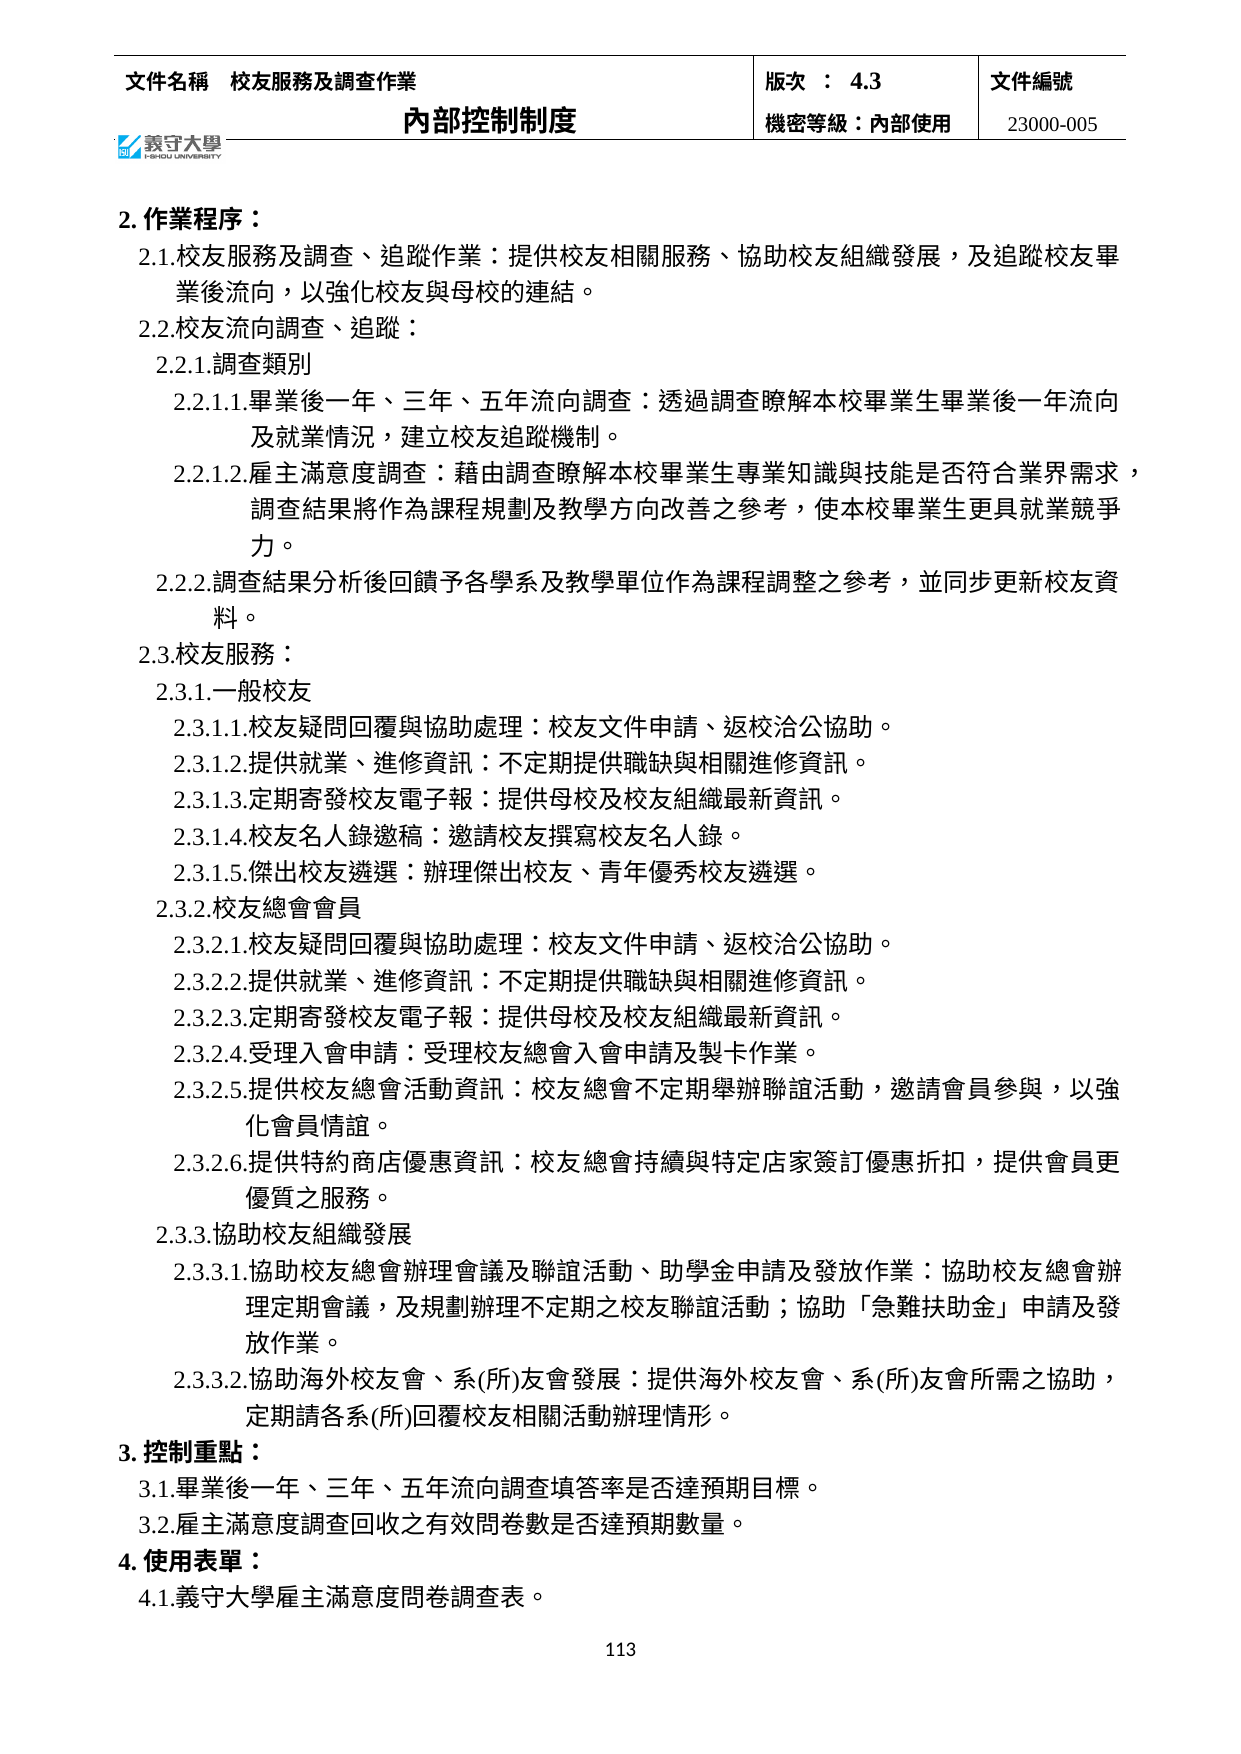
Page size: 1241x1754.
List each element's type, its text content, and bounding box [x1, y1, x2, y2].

text 2.2.1.2.雇主滿意度調查：藉由調查瞭解本校畢業生專業知識與技能是否符合業界需求，調查結果將作為課程規劃及教學方向改善之參考，使本校畢業生更具就業競爭力。 [173, 453, 1122, 562]
text 4.1.義守大學雇主滿意度問卷調查表。 [138, 1577, 1122, 1613]
text 2.3.3.協助校友組織發展 [156, 1215, 1122, 1251]
text 2.2.2.調查結果分析後回饋予各學系及教學單位作為課程調整之參考，並同步更新校友資料。 [156, 562, 1122, 635]
text 3.1.畢業後一年、三年、五年流向調查填答率是否達預期目標。 [138, 1468, 1122, 1505]
text 2.3.2.6.提供特約商店優惠資訊：校友總會持續與特定店家簽訂優惠折扣，提供會員更優質之服務。 [173, 1142, 1122, 1215]
text 2.3.2.1.校友疑問回覆與協助處理：校友文件申請、返校洽公協助。 [173, 925, 1122, 961]
text 2.3.2.5.提供校友總會活動資訊：校友總會不定期舉辦聯誼活動，邀請會員參與，以強化會員情誼。 [173, 1070, 1122, 1142]
text 2.3.1.3.定期寄發校友電子報：提供母校及校友組織最新資訊。 [173, 780, 1122, 816]
text 2.3.2.2.提供就業、進修資訊：不定期提供職缺與相關進修資訊。 [173, 961, 1122, 997]
text 2.3.1.5.傑出校友遴選：辦理傑出校友、青年優秀校友遴選。 [173, 852, 1122, 888]
text 2.3.2.3.定期寄發校友電子報：提供母校及校友組織最新資訊。 [173, 997, 1122, 1033]
text 2.1.校友服務及調查、追蹤作業：提供校友相關服務、協助校友組織發展，及追蹤校友畢業後流向，以強化校友與母校的連結。 [138, 236, 1122, 308]
text 2.3.1.2.提供就業、進修資訊：不定期提供職缺與相關進修資訊。 [173, 743, 1122, 780]
text 2.3.1.一般校友 [156, 671, 1122, 707]
text 2.2.1.1.畢業後一年、三年、五年流向調查：透過調查瞭解本校畢業生畢業後一年流向及就業情況，建立校友追蹤機制。 [173, 381, 1122, 453]
text 2.2.1.調查類別 [156, 345, 1122, 381]
text 3.2.雇主滿意度調查回收之有效問卷數是否達預期數量。 [138, 1505, 1122, 1541]
text 2.3.校友服務： [138, 635, 1122, 671]
text 4. 使用表單： [118, 1541, 1122, 1577]
text 2.3.3.1.協助校友總會辦理會議及聯誼活動、助學金申請及發放作業：協助校友總會辦理定期會議，及規劃辦理不定期之校友聯誼活動；協助「急難扶助金」申請及發放作業。 [173, 1251, 1122, 1360]
text 2.2.校友流向調查、追蹤： [138, 308, 1122, 345]
text 2.3.2.校友總會會員 [156, 888, 1122, 925]
text 2. 作業程序： [118, 200, 1122, 236]
text 2.3.1.4.校友名人錄邀稿：邀請校友撰寫校友名人錄。 [173, 816, 1122, 852]
text 2.3.3.2.協助海外校友會、系(所)友會發展：提供海外校友會、系(所)友會所需之協助，定期請各系(所)回覆校友相關活動辦理情形。 [173, 1360, 1122, 1432]
text 2.3.1.1.校友疑問回覆與協助處理：校友文件申請、返校洽公協助。 [173, 707, 1122, 743]
text 3. 控制重點： [118, 1432, 1122, 1468]
text 2.3.2.4.受理入會申請：受理校友總會入會申請及製卡作業。 [173, 1033, 1122, 1070]
